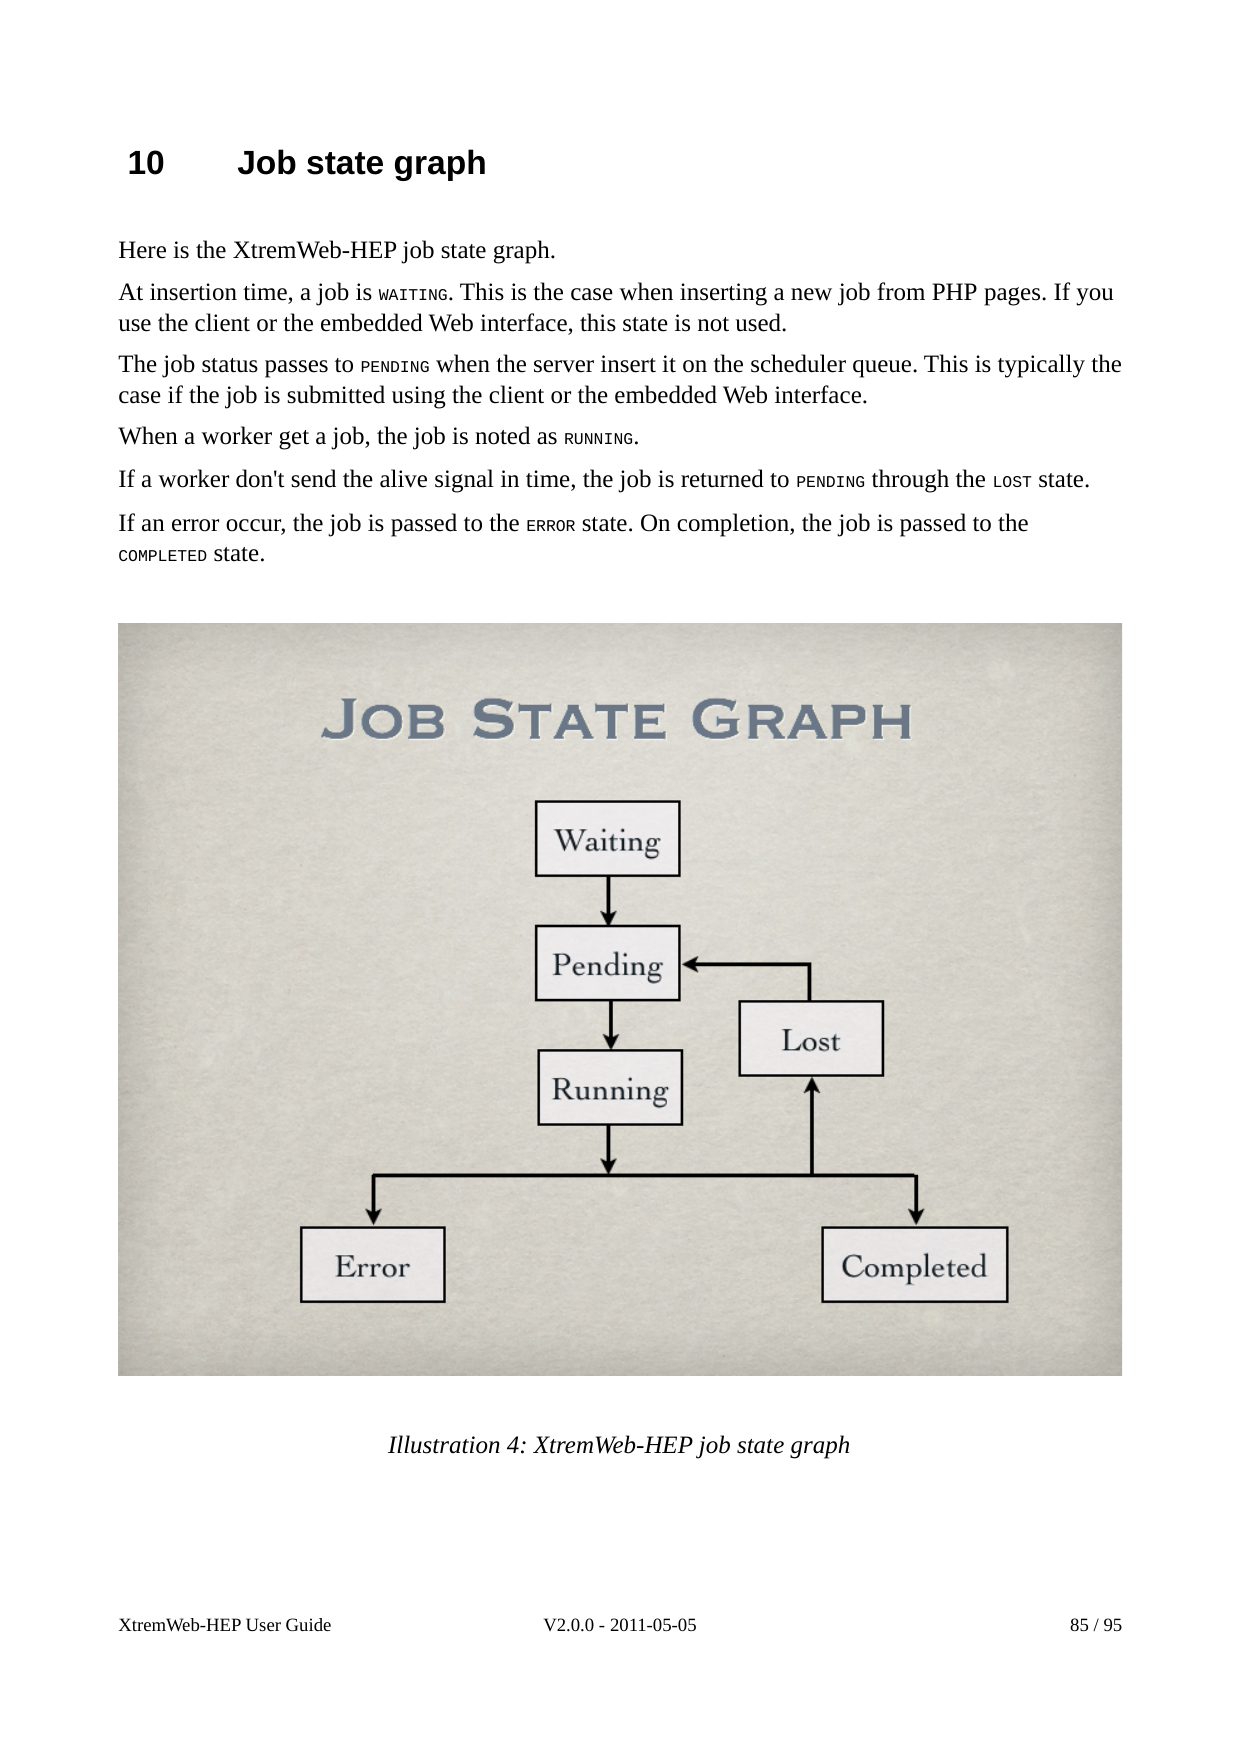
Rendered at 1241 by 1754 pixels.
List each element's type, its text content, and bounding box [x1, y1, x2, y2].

picture [118, 623, 1123, 1376]
text Illustration 4: XtremWeb-HEP job state graph [118, 1430, 1122, 1458]
text The job status passes to pending when the server insert it on the scheduler queue. This is typically the case if the job is submitted using the client or the embedded Web interface. [118, 349, 1122, 408]
text When a worker get a job, the job is noted as running. [118, 421, 1122, 452]
text If an error occur, the job is passed to the error state. On completion, the job is passed to the completed state. [118, 508, 1122, 569]
text At insertion time, a job is waiting. This is the case when inserting a new job from PHP pages. If you use the client or the embedded Web interface, this state is not used. [118, 277, 1122, 336]
subtitle Job state graph [118, 143, 1122, 182]
text If a worker don't send the alive signal in time, the job is returned to pending through the lost state. [118, 464, 1122, 495]
text Here is the XtremWeb-HEP job state graph. [118, 236, 1122, 264]
